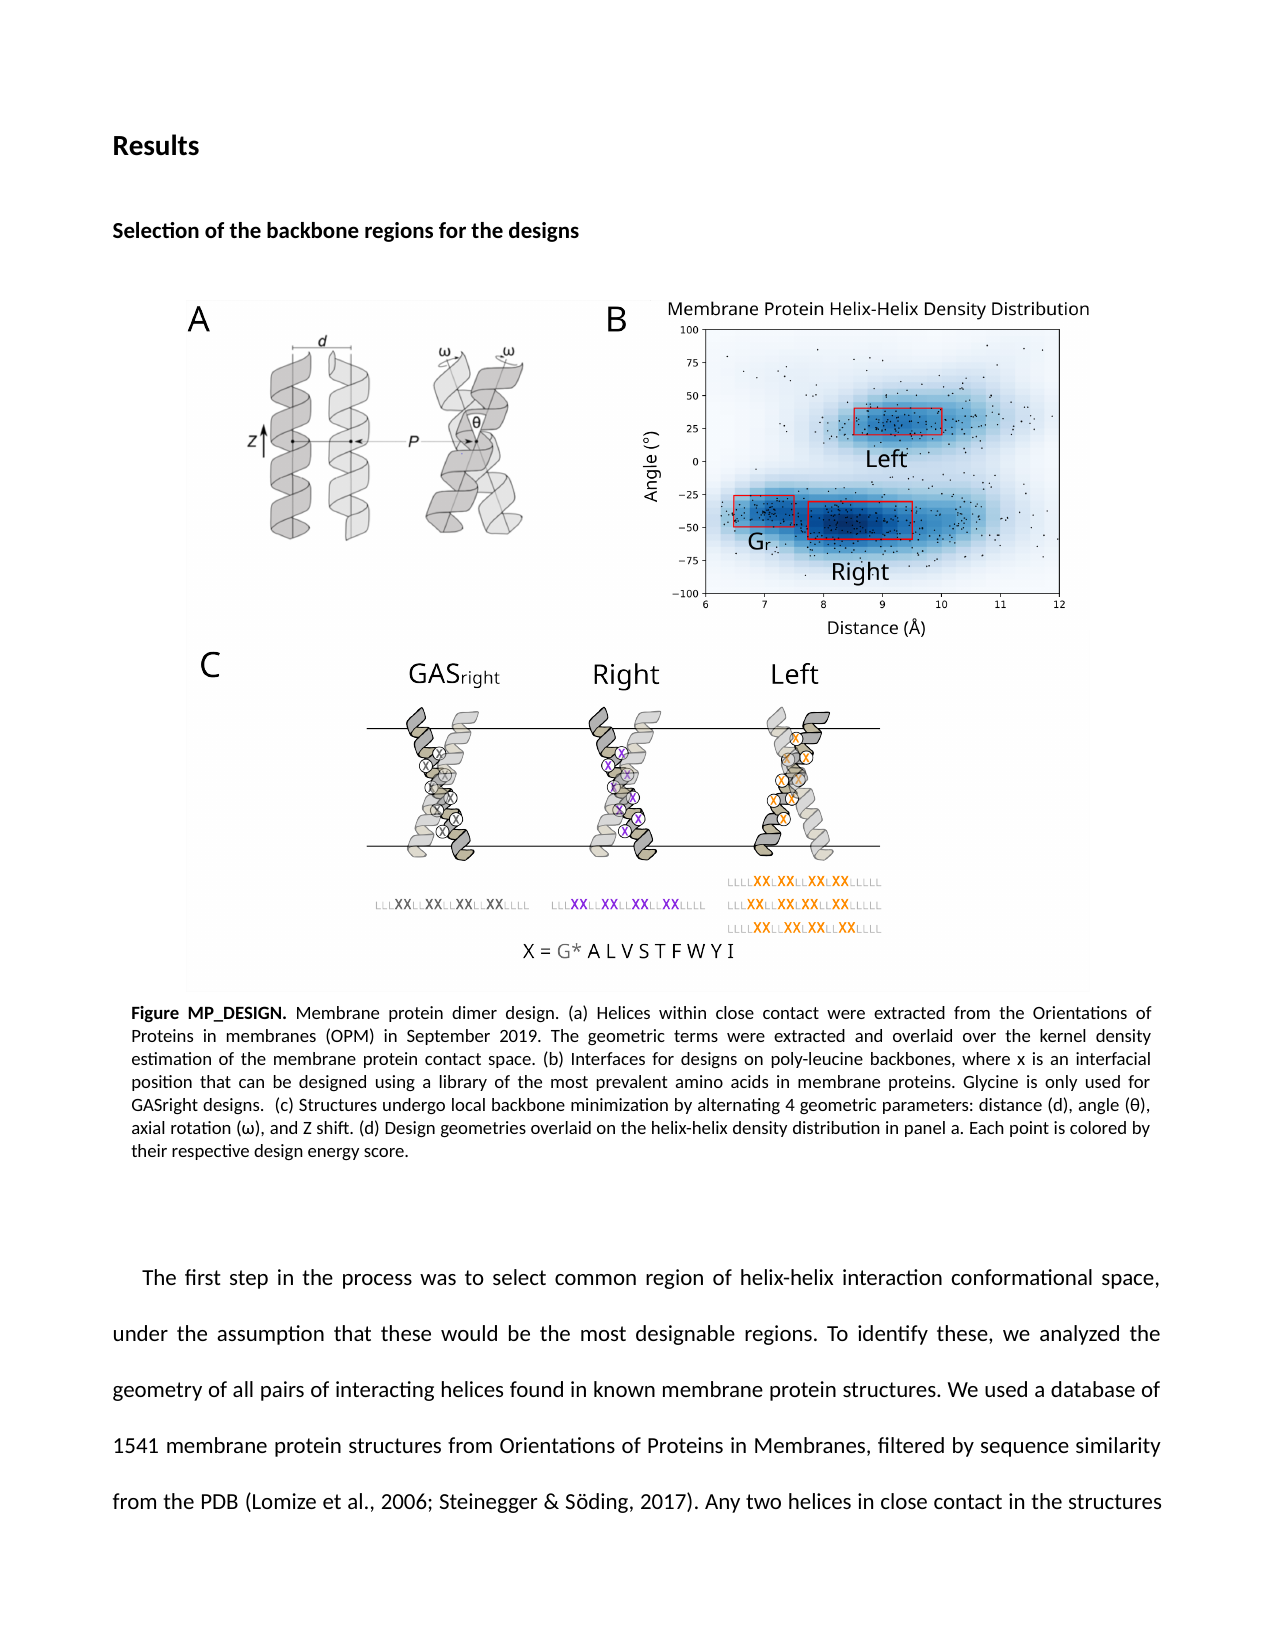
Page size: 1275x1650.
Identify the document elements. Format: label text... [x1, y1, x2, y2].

subtitle Results [112, 127, 1162, 163]
subtitle Selection of the backbone regions for the designs [112, 216, 1162, 244]
picture [186, 300, 1090, 992]
text Figure MP_DESIGN. Membrane protein dimer design. (a) Helices within close contact were extracted from the Orientations of Proteins in membranes (OPM) in September 2019. The geometric terms were extracted and overlaid over the kernel density estimation of the membrane protein contact space. (b) Interfaces for designs on poly-leucine backbones, where x is an interfacial position that can be designed using a library of the most prevalent amino acids in membrane proteins. Glycine is only used for GASright designs. (c) Structures undergo local backbone minimization by alternating 4 geometric parameters: distance (d), angle (θ), axial rotation (ω), and Z shift. (d) Design geometries overlaid on the helix-helix density distribution in panel a. Each point is colored by their respective design energy score. [131, 1001, 1153, 1162]
text The first step in the process was to select common region of helix-helix interaction conformational space, under the assumption that these would be the most designable regions. To identify these, we analyzed the geometry of all pairs of interacting helices found in known membrane protein structures. We used a database of 1541 membrane protein structures from Orientations of Proteins in Membranes, filtered by sequence similarity from the PDB (Lomize et al., 2006; Steinegger & Söding, 2017). Any two helices in close contact in the structures [112, 278, 1162, 1515]
